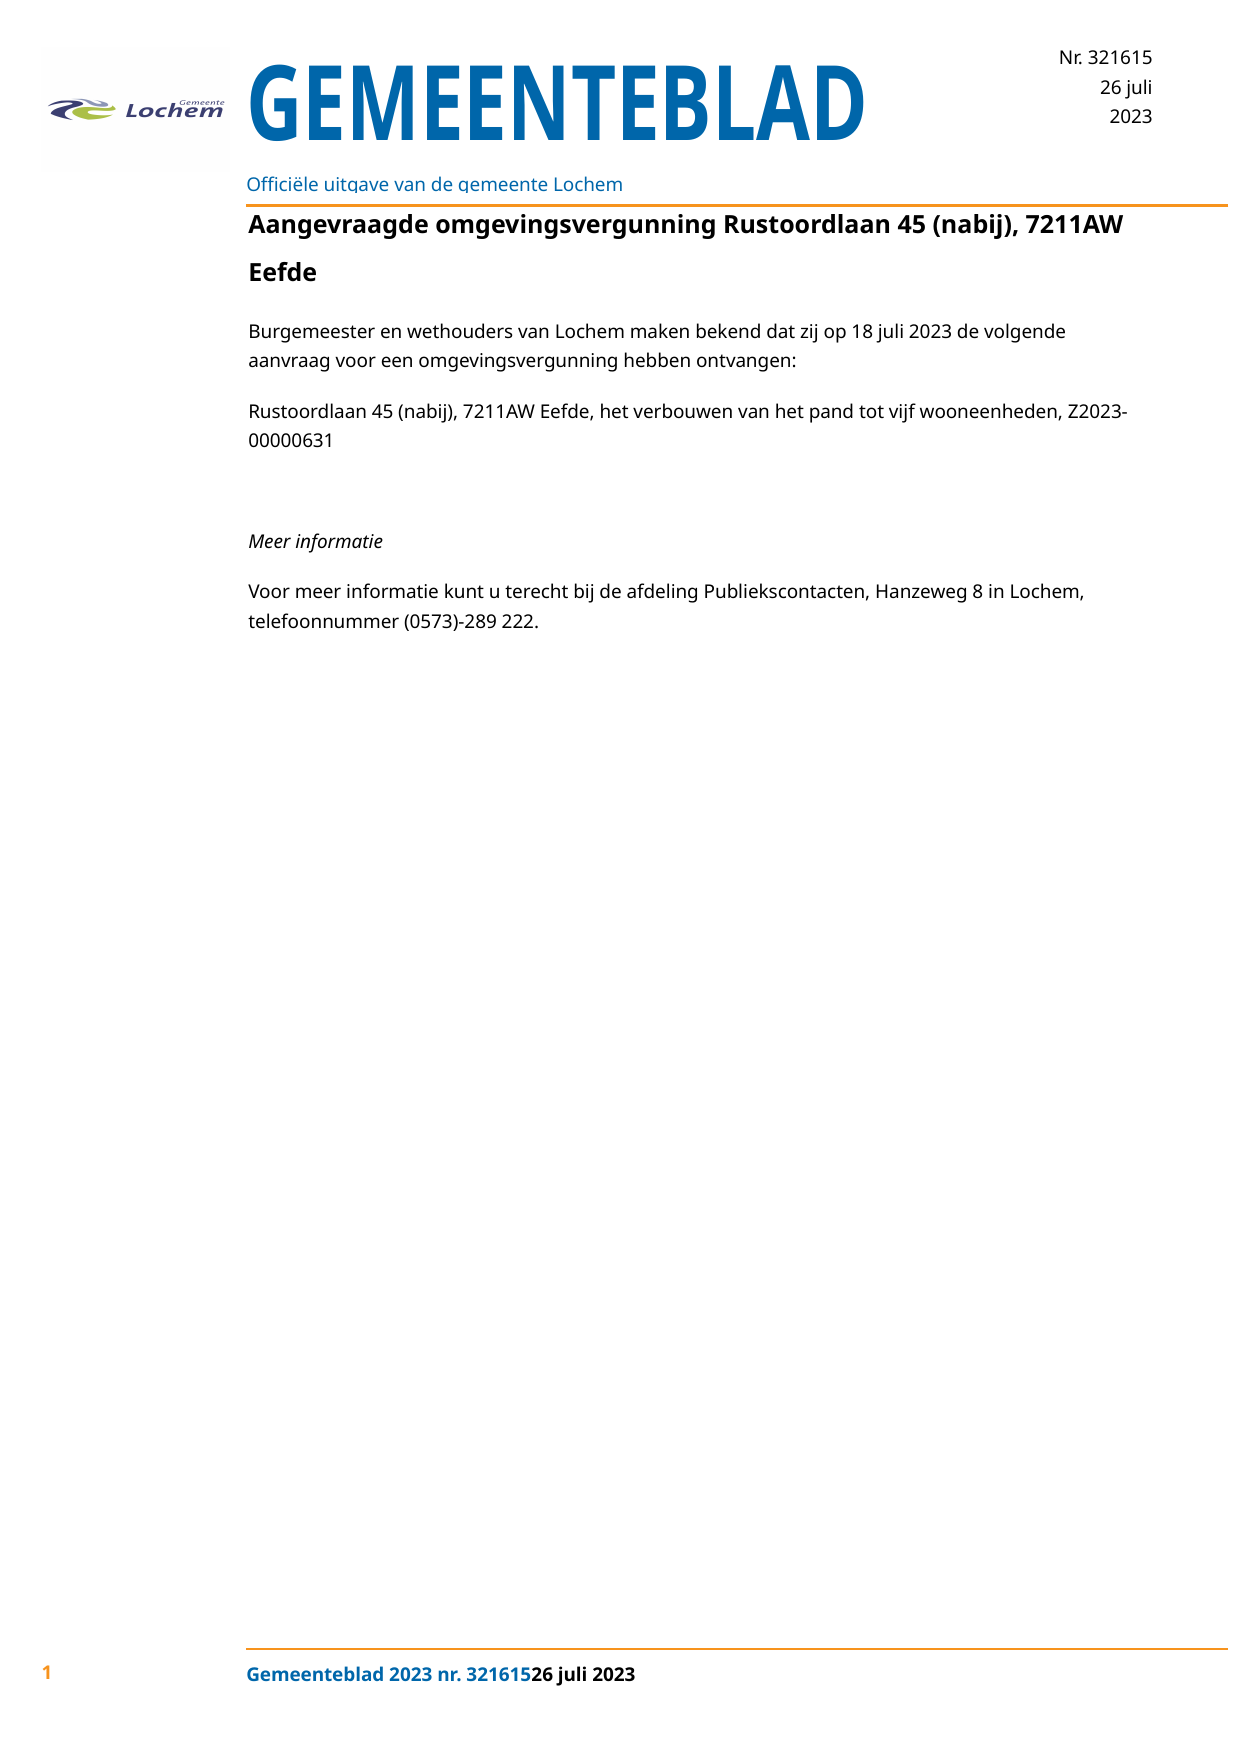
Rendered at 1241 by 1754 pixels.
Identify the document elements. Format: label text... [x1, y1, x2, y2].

text Aangevraagde omgevingsvergunning Rustoordlaan 45 (nabij), 7211AW Eefde [248, 207, 1152, 288]
picture [41, 47, 231, 172]
text Voor meer informatie kunt u terecht bij de afdeling Publiekscontacten, Hanzeweg 8 in Lochem, telefoonnummer (0573)-289 222. [248, 579, 1152, 634]
text Rustoordlaan 45 (nabij), 7211AW Eefde, het verbouwen van het pand tot vijf wooneenheden, Z2023-00000631 [248, 398, 1152, 453]
text Meer informatie [248, 528, 1152, 554]
text Burgemeester en wethouders van Lochem maken bekend dat zij op 18 juli 2023 de volgende aanvraag voor een omgevingsvergunning hebben ontvangen: [248, 318, 1152, 373]
